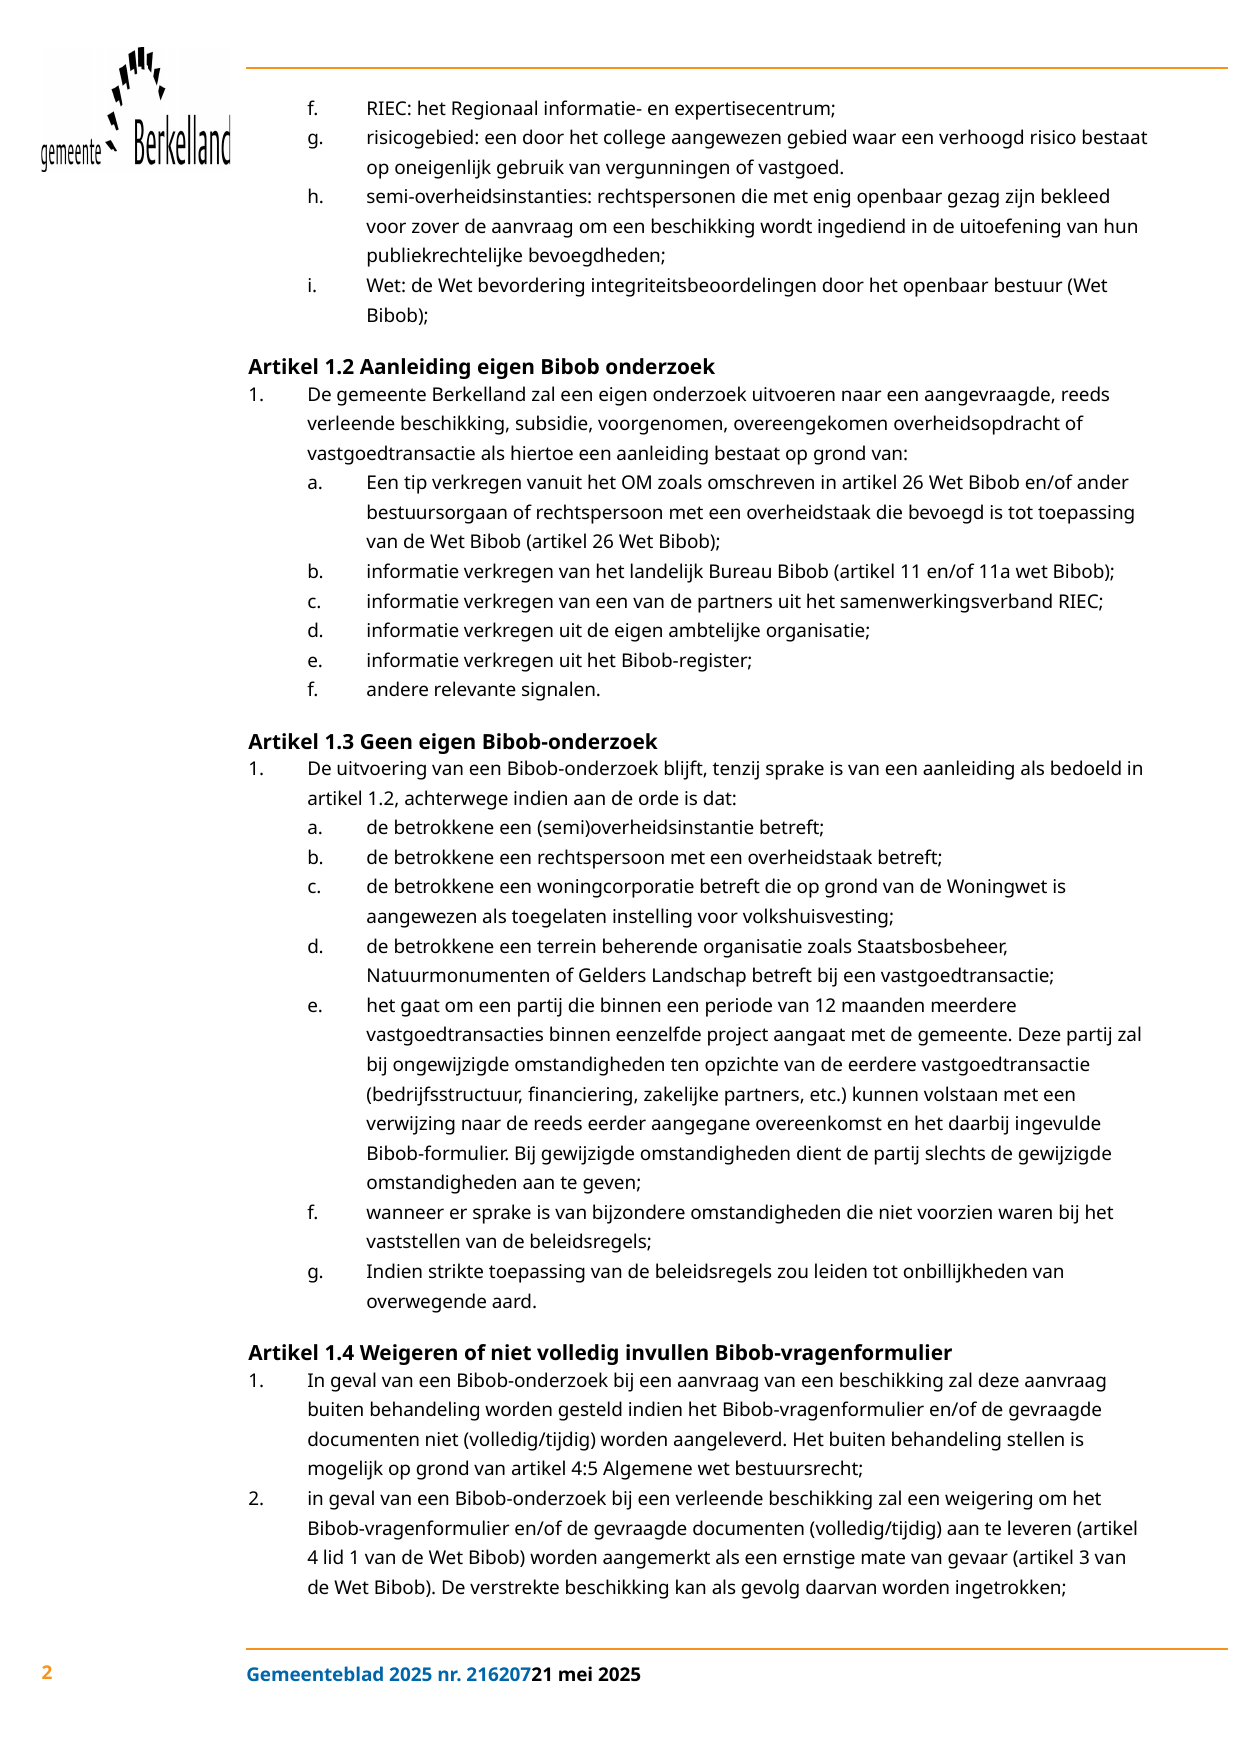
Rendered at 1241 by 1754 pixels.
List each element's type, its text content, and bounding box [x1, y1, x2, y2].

list andere relevante signalen. [307, 677, 1152, 702]
list wanneer er sprake is van bijzondere omstandigheden die niet voorzien waren bij het vaststellen van de beleidsregels; [307, 1199, 1152, 1254]
list informatie verkregen van een van de partners uit het samenwerkingsverband RIEC; [307, 588, 1152, 613]
text Artikel 1.3 Geen eigen Bibob-onderzoek [248, 727, 1152, 755]
list informatie verkregen uit het Bibob-register; [307, 647, 1152, 673]
text Artikel 1.4 Weigeren of niet volledig invullen Bibob-vragenformulier [248, 1338, 1152, 1367]
list het gaat om een partij die binnen een periode van 12 maanden meerdere vastgoedtransacties binnen eenzelfde project aangaat met de gemeente. Deze partij zal bij ongewijzigde omstandigheden ten opzichte van de eerdere vastgoedtransactie (bedrijfsstructuur, financiering, zakelijke partners, etc.) kunnen volstaan met een verwijzing naar de reeds eerder aangegane overeenkomst en het daarbij ingevulde Bibob-formulier. Bij gewijzigde omstandigheden dient de partij slechts de gewijzigde omstandigheden aan te geven; [307, 992, 1152, 1195]
list de betrokkene een rechtspersoon met een overheidstaak betreft; [307, 844, 1152, 870]
list RIEC: het Regionaal informatie- en expertisecentrum; [307, 95, 1152, 121]
list Indien strikte toepassing van de beleidsregels zou leiden tot onbillijkheden van overwegende aard. [307, 1258, 1152, 1314]
list informatie verkregen uit de eigen ambtelijke organisatie; [307, 617, 1152, 643]
list Wet: de Wet bevordering integriteitsbeoordelingen door het openbaar bestuur (Wet Bibob); [307, 272, 1152, 328]
list risicogebied: een door het college aangewezen gebied waar een verhoogd risico bestaat op oneigenlijk gebruik van vergunningen of vastgoed. [307, 124, 1152, 180]
list De uitvoering van een Bibob-onderzoek blijft, tenzij sprake is van een aanleiding als bedoeld in artikel 1.2, achterwege indien aan de orde is dat: [248, 755, 1152, 811]
list in geval van een Bibob-onderzoek bij een verleende beschikking zal een weigering om het Bibob-vragenformulier en/of de gevraagde documenten (volledig/tijdig) aan te leveren (artikel 4 lid 1 van de Wet Bibob) worden aangemerkt als een ernstige mate van gevaar (artikel 3 van de Wet Bibob). De verstrekte beschikking kan als gevolg daarvan worden ingetrokken; [248, 1485, 1152, 1599]
list In geval van een Bibob-onderzoek bij een aanvraag van een beschikking zal deze aanvraag buiten behandeling worden gesteld indien het Bibob-vragenformulier en/of de gevraagde documenten niet (volledig/tijdig) worden aangeleverd. Het buiten behandeling stellen is mogelijk op grond van artikel 4:5 Algemene wet bestuursrecht; [248, 1367, 1152, 1481]
list de betrokkene een terrein beherende organisatie zoals Staatsbosbeheer, Natuurmonumenten of Gelders Landschap betreft bij een vastgoedtransactie; [307, 933, 1152, 988]
list semi-overheidsinstanties: rechtspersonen die met enig openbaar gezag zijn bekleed voor zover de aanvraag om een beschikking wordt ingediend in de uitoefening van hun publiekrechtelijke bevoegdheden; [307, 183, 1152, 268]
list informatie verkregen van het landelijk Bureau Bibob (artikel 11 en/of 11a wet Bibob); [307, 558, 1152, 584]
list Een tip verkregen vanuit het OM zoals omschreven in artikel 26 Wet Bibob en/of ander bestuursorgaan of rechtspersoon met een overheidstaak die bevoegd is tot toepassing van de Wet Bibob (artikel 26 Wet Bibob); [307, 469, 1152, 554]
list De gemeente Berkelland zal een eigen onderzoek uitvoeren naar een aangevraagde, reeds verleende beschikking, subsidie, voorgenomen, overeengekomen overheidsopdracht of vastgoedtransactie als hiertoe een aanleiding bestaat op grond van: [248, 381, 1152, 466]
text Artikel 1.2 Aanleiding eigen Bibob onderzoek [248, 352, 1152, 381]
list de betrokkene een woningcorporatie betreft die op grond van de Woningwet is aangewezen als toegelaten instelling voor volkshuisvesting; [307, 874, 1152, 929]
picture [41, 47, 231, 172]
list de betrokkene een (semi)overheidsinstantie betreft; [307, 814, 1152, 840]
